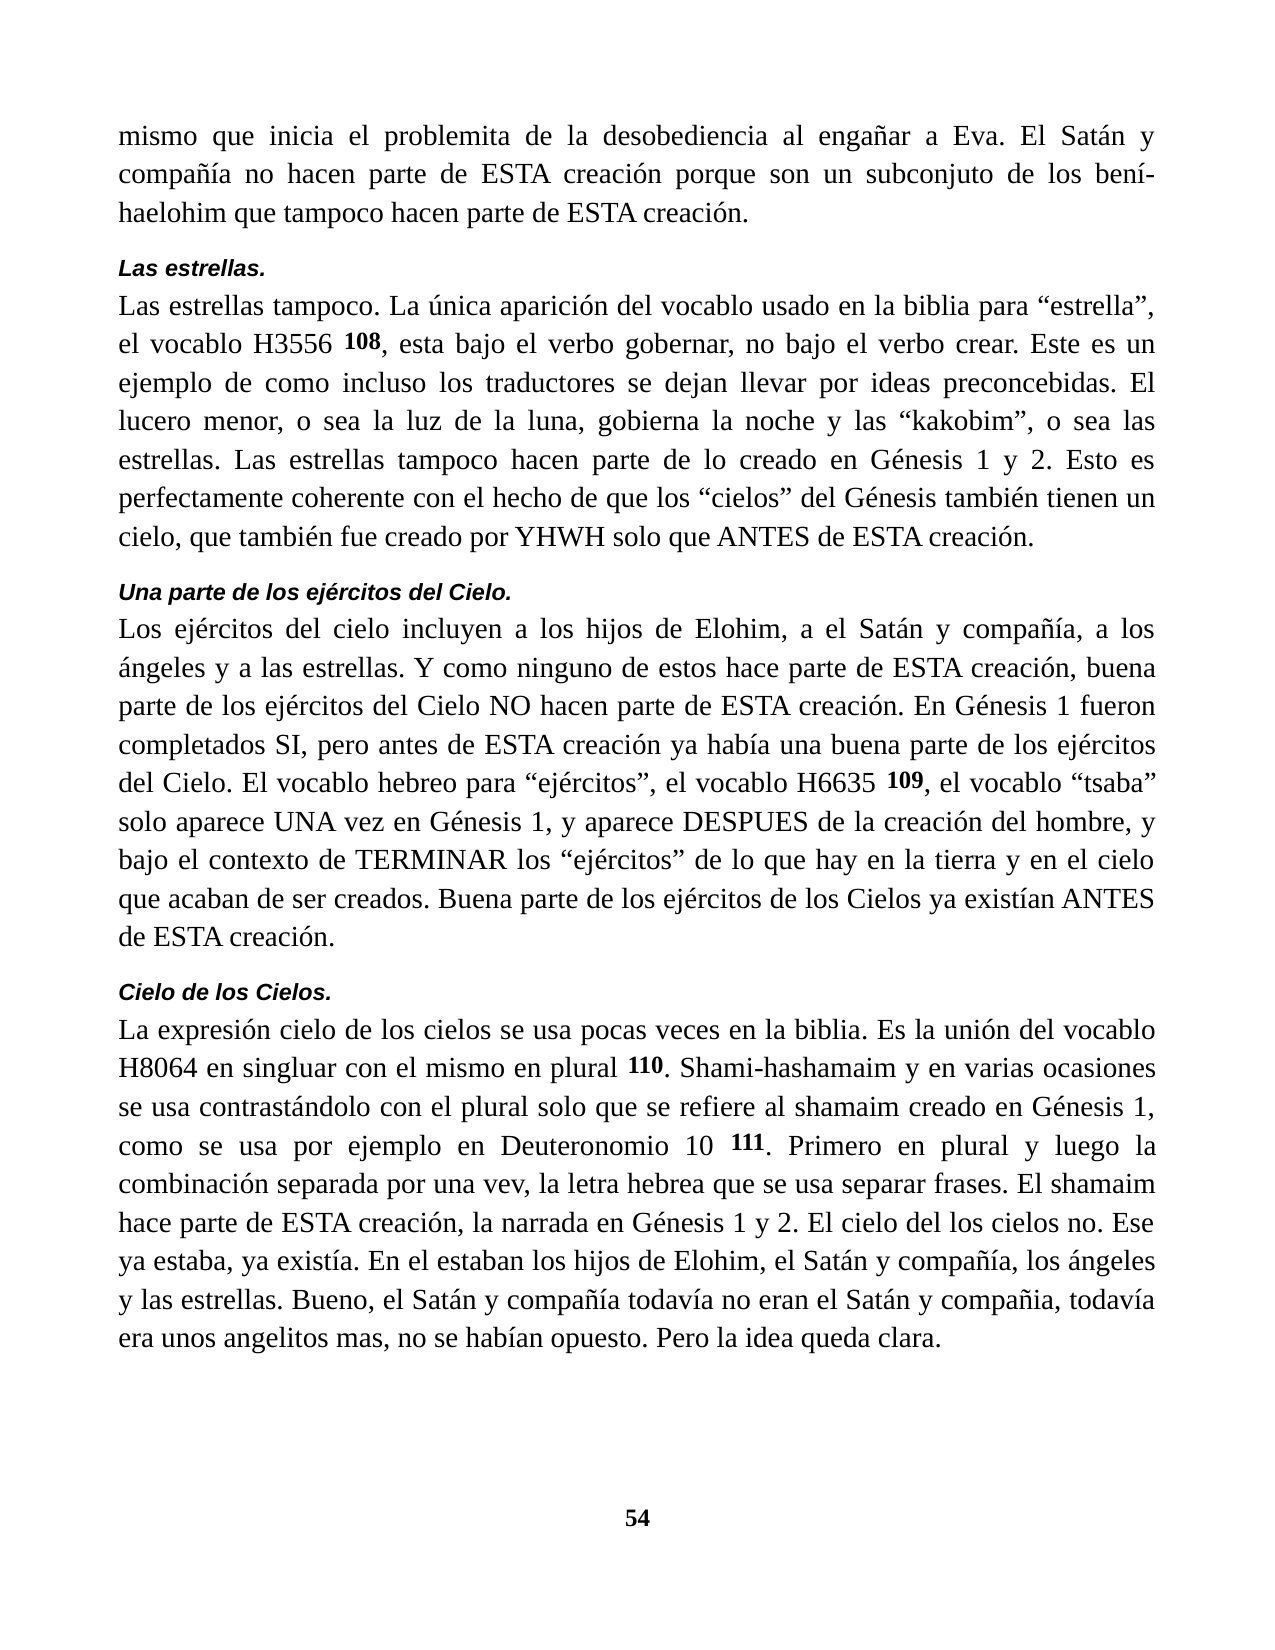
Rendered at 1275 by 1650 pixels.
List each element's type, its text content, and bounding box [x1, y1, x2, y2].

text Los ejércitos del cielo incluyen a los hijos de Elohim, a el Satán y compañía, a los ángeles y a las estrellas. Y como ninguno de estos hace parte de ESTA creación, buena parte de los ejércitos del Cielo NO hacen parte de ESTA creación. En Génesis 1 fueron completados SI, pero antes de ESTA creación ya había una buena parte de los ejércitos del Cielo. El vocablo hebreo para “ejércitos”, el vocablo H6635 , el vocablo “tsaba” solo aparece UNA vez en Génesis 1, y aparece DESPUES de la creación del hombre, y bajo el contexto de TERMINAR los “ejércitos” de lo que hay en la tierra y en el cielo que acaban de ser creados. Buena parte de los ejércitos de los Cielos ya existían ANTES de ESTA creación. [118, 611, 1157, 953]
text La expresión cielo de los cielos se usa pocas veces en la biblia. Es la unión del vocablo H8064 en singluar con el mismo en plural . Shami-hashamaim y en varias ocasiones se usa contrastándolo con el plural solo que se refiere al shamaim creado en Génesis 1, como se usa por ejemplo en Deuteronomio 10 . Primero en plural y luego la combinación separada por una vev, la letra hebrea que se usa separar frases. El shamaim hace parte de ESTA creación, la narrada en Génesis 1 y 2. El cielo del los cielos no. Ese ya estaba, ya existía. En el estaban los hijos de Elohim, el Satán y compañía, los ángeles y las estrellas. Bueno, el Satán y compañía todavía no eran el Satán y compañia, todavía era unos angelitos mas, no se habían opuesto. Pero la idea queda clara. [118, 1012, 1157, 1354]
subtitle Las estrellas. [118, 254, 1157, 281]
text mismo que inicia el problemita de la desobediencia al engañar a Eva. El Satán y compañía no hacen parte de ESTA creación porque son un subconjuto de los bení-haelohim que tampoco hacen parte de ESTA creación. [118, 118, 1157, 229]
text Las estrellas tampoco. La única aparición del vocablo usado en la biblia para “estrella”, el vocablo H3556 , esta bajo el verbo gobernar, no bajo el verbo crear. Este es un ejemplo de como incluso los traductores se dejan llevar por ideas preconcebidas. El lucero menor, o sea la luz de la luna, gobierna la noche y las “kakobim”, o sea las estrellas. Las estrellas tampoco hacen parte de lo creado en Génesis 1 y 2. Esto es perfectamente coherente con el hecho de que los “cielos” del Génesis también tienen un cielo, que también fue creado por YHWH solo que ANTES de ESTA creación. [118, 288, 1157, 552]
subtitle Una parte de los ejércitos del Cielo. [118, 578, 1157, 605]
subtitle Cielo de los Cielos. [118, 979, 1157, 1006]
